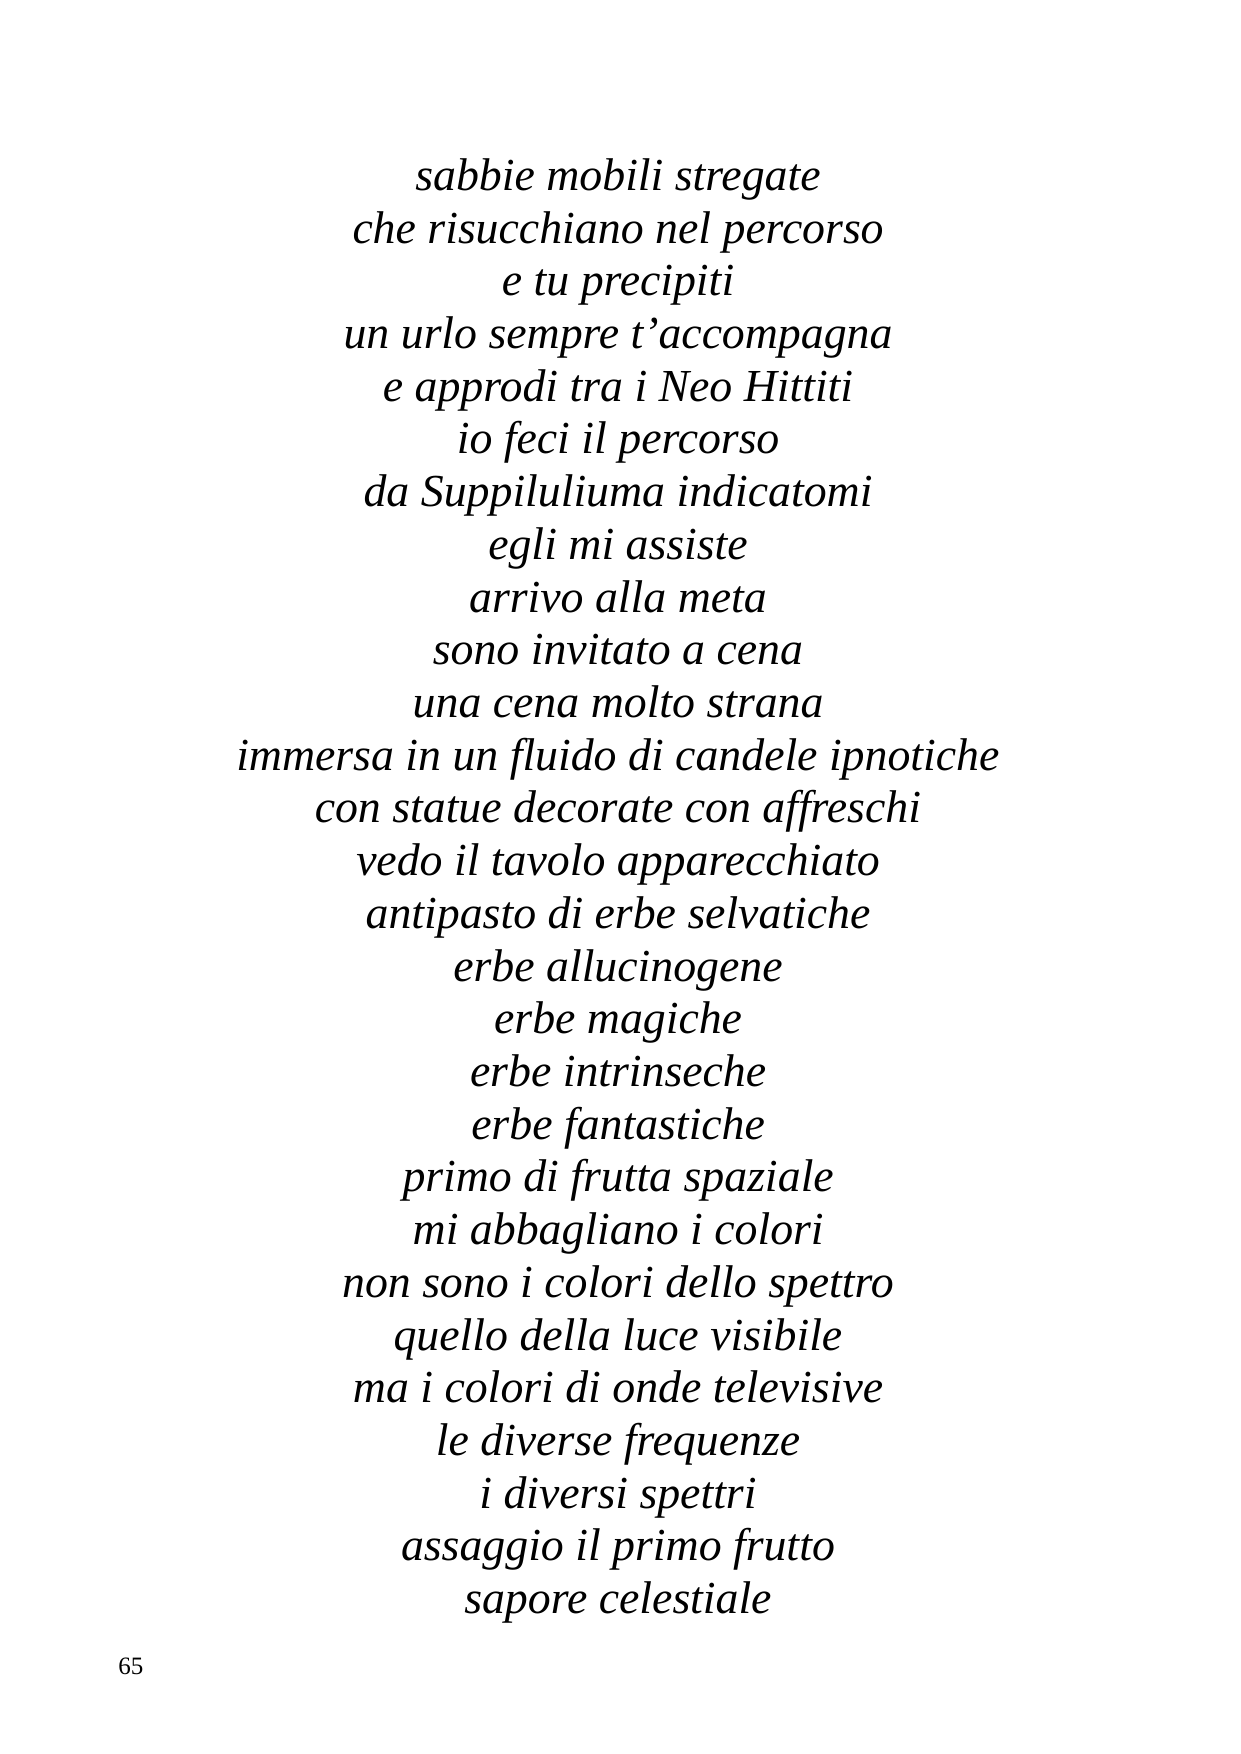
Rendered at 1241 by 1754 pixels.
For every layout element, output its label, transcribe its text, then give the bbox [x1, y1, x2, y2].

text con statue decorate con affreschi [118, 780, 1122, 833]
text erbe magiche [118, 991, 1122, 1044]
text egli mi assiste [118, 517, 1122, 569]
text assaggio il primo frutto [118, 1518, 1122, 1571]
text sapore celestiale [118, 1571, 1122, 1623]
text i diversi spettri [118, 1465, 1122, 1518]
text una cena molto strana [118, 675, 1122, 727]
text da Suppiluliuma indicatomi [118, 464, 1122, 517]
text immersa in un fluido di candele ipnotiche [118, 727, 1122, 780]
text e tu precipiti [118, 253, 1122, 306]
text quello della luce visibile [118, 1307, 1122, 1360]
text le diverse frequenze [118, 1413, 1122, 1465]
text erbe allucinogene [118, 938, 1122, 991]
text che risucchiano nel percorso [118, 200, 1122, 253]
text primo di frutta spaziale [118, 1149, 1122, 1202]
text un urlo sempre t’accompagna [118, 306, 1122, 358]
text ma i colori di onde televisive [118, 1360, 1122, 1413]
text non sono i colori dello spettro [118, 1254, 1122, 1307]
text e approdi tra i Neo Hittiti [118, 358, 1122, 411]
text sabbie mobili stregate [118, 148, 1122, 200]
text erbe intrinseche [118, 1044, 1122, 1096]
text mi abbagliano i colori [118, 1202, 1122, 1254]
text erbe fantastiche [118, 1096, 1122, 1149]
text arrivo alla meta [118, 569, 1122, 622]
text sono invitato a cena [118, 622, 1122, 675]
text antipasto di erbe selvatiche [118, 886, 1122, 938]
text io feci il percorso [118, 411, 1122, 464]
text vedo il tavolo apparecchiato [118, 833, 1122, 886]
